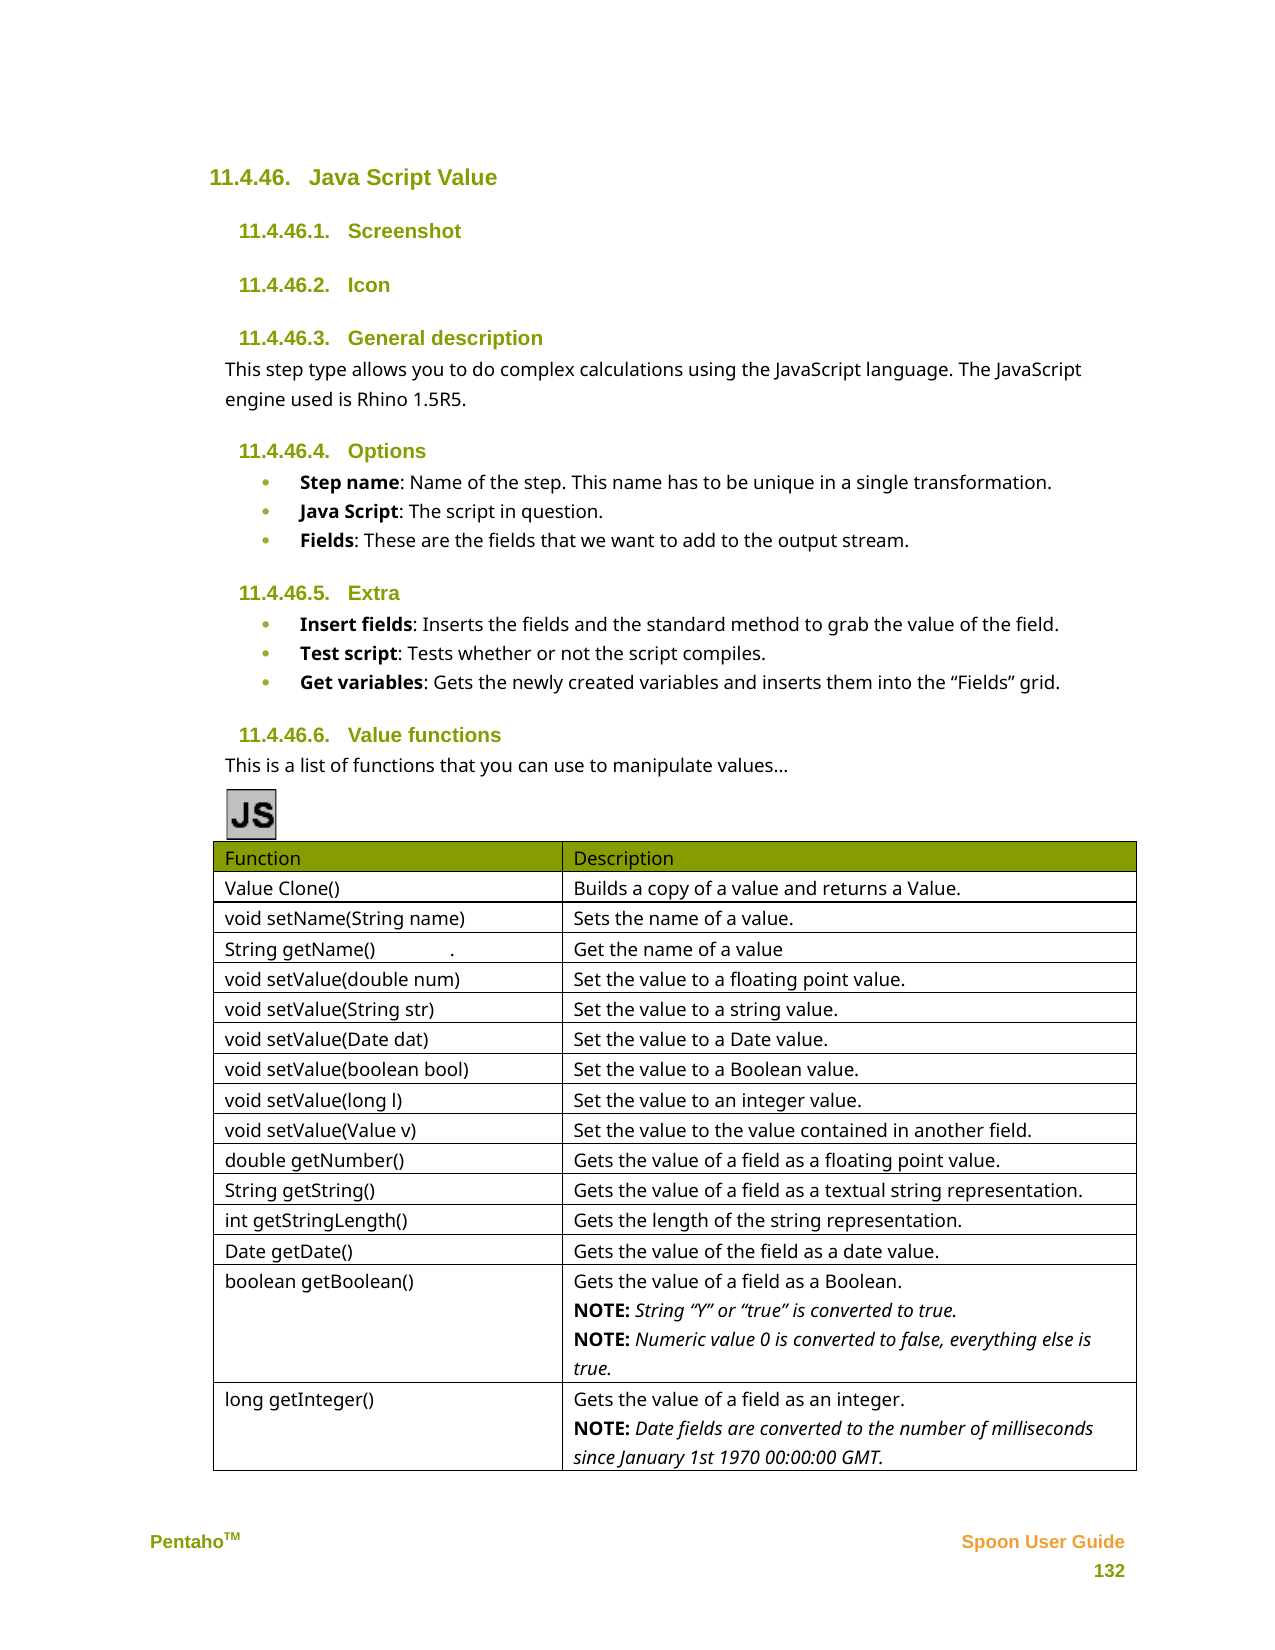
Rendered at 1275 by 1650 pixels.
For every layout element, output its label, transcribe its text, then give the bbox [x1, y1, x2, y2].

table_cell Gets the value of a field as an integer. NOTE: Date fields are converted to the number of milliseconds since January 1st 1970 00:00:00 GMT. [563, 1383, 1136, 1470]
table_cell Get the name of a value [563, 933, 1136, 962]
subtitle Value functions [239, 714, 1125, 749]
subtitle Icon [239, 264, 1125, 299]
picture [226, 789, 277, 840]
table_cell long getInteger() [214, 1383, 562, 1470]
list Step name: Name of the step. This name has to be unique in a single transformation. [262, 466, 1125, 495]
table_cell Set the value to a string value. [563, 993, 1136, 1022]
table_cell Set the value to the value contained in another field. [563, 1114, 1136, 1143]
list Insert fields: Inserts the fields and the standard method to grab the value of the field. [262, 608, 1125, 637]
table_cell Gets the value of a field as a Boolean. NOTE: String “Y” or “true” is converted to true. NOTE: Numeric value 0 is converted to false, everything else is true. [563, 1265, 1136, 1382]
table_cell double getNumber() [214, 1144, 562, 1173]
list Test script: Tests whether or not the script compiles. [262, 637, 1125, 666]
table_cell Set the value to a Boolean value. [563, 1054, 1136, 1083]
table_cell void setValue(double num) [214, 963, 562, 992]
table_cell void setValue(long l) [214, 1084, 562, 1113]
table_cell Gets the value of a field as a floating point value. [563, 1144, 1136, 1173]
table_cell Builds a copy of a value and returns a Value. [563, 872, 1136, 901]
text This is a list of functions that you can use to manipulate values… [225, 749, 1125, 779]
table_cell Set the value to a floating point value. [563, 963, 1136, 992]
subtitle General description [239, 318, 1125, 353]
list Get variables: Gets the newly created variables and inserts them into the “Fields” grid. [262, 666, 1125, 695]
subtitle Extra [239, 572, 1125, 607]
list Fields: These are the fields that we want to add to the output stream. [262, 524, 1125, 553]
subtitle Screenshot [239, 211, 1125, 246]
table_cell void setValue(Value v) [214, 1114, 562, 1143]
table_cell void setName(String name) [214, 903, 562, 932]
table_cell String getName() . [214, 933, 562, 962]
table_header Description [563, 842, 1136, 871]
table_cell String getString() [214, 1174, 562, 1203]
table_cell Value Clone() [214, 872, 562, 901]
subtitle Java Script Value [209, 157, 1125, 192]
table_cell Set the value to an integer value. [563, 1084, 1136, 1113]
table_header Function [214, 842, 562, 871]
table_cell void setValue(String str) [214, 993, 562, 1022]
table_cell Set the value to a Date value. [563, 1023, 1136, 1052]
text This step type allows you to do complex calculations using the JavaScript language. The JavaScript engine used is Rhino 1.5R5. [225, 353, 1125, 412]
table_cell void setValue(boolean bool) [214, 1054, 562, 1083]
table_cell void setValue(Date dat) [214, 1023, 562, 1052]
table_cell Gets the value of a field as a textual string representation. [563, 1174, 1136, 1203]
subtitle Options [239, 431, 1125, 465]
table_cell int getStringLength() [214, 1205, 562, 1234]
table_cell boolean getBoolean() [214, 1265, 562, 1382]
list Java Script: The script in question. [262, 495, 1125, 524]
table_cell Gets the value of the field as a date value. [563, 1235, 1136, 1264]
table_cell Sets the name of a value. [563, 903, 1136, 932]
table_cell Date getDate() [214, 1235, 562, 1264]
table_cell Gets the length of the string representation. [563, 1205, 1136, 1234]
